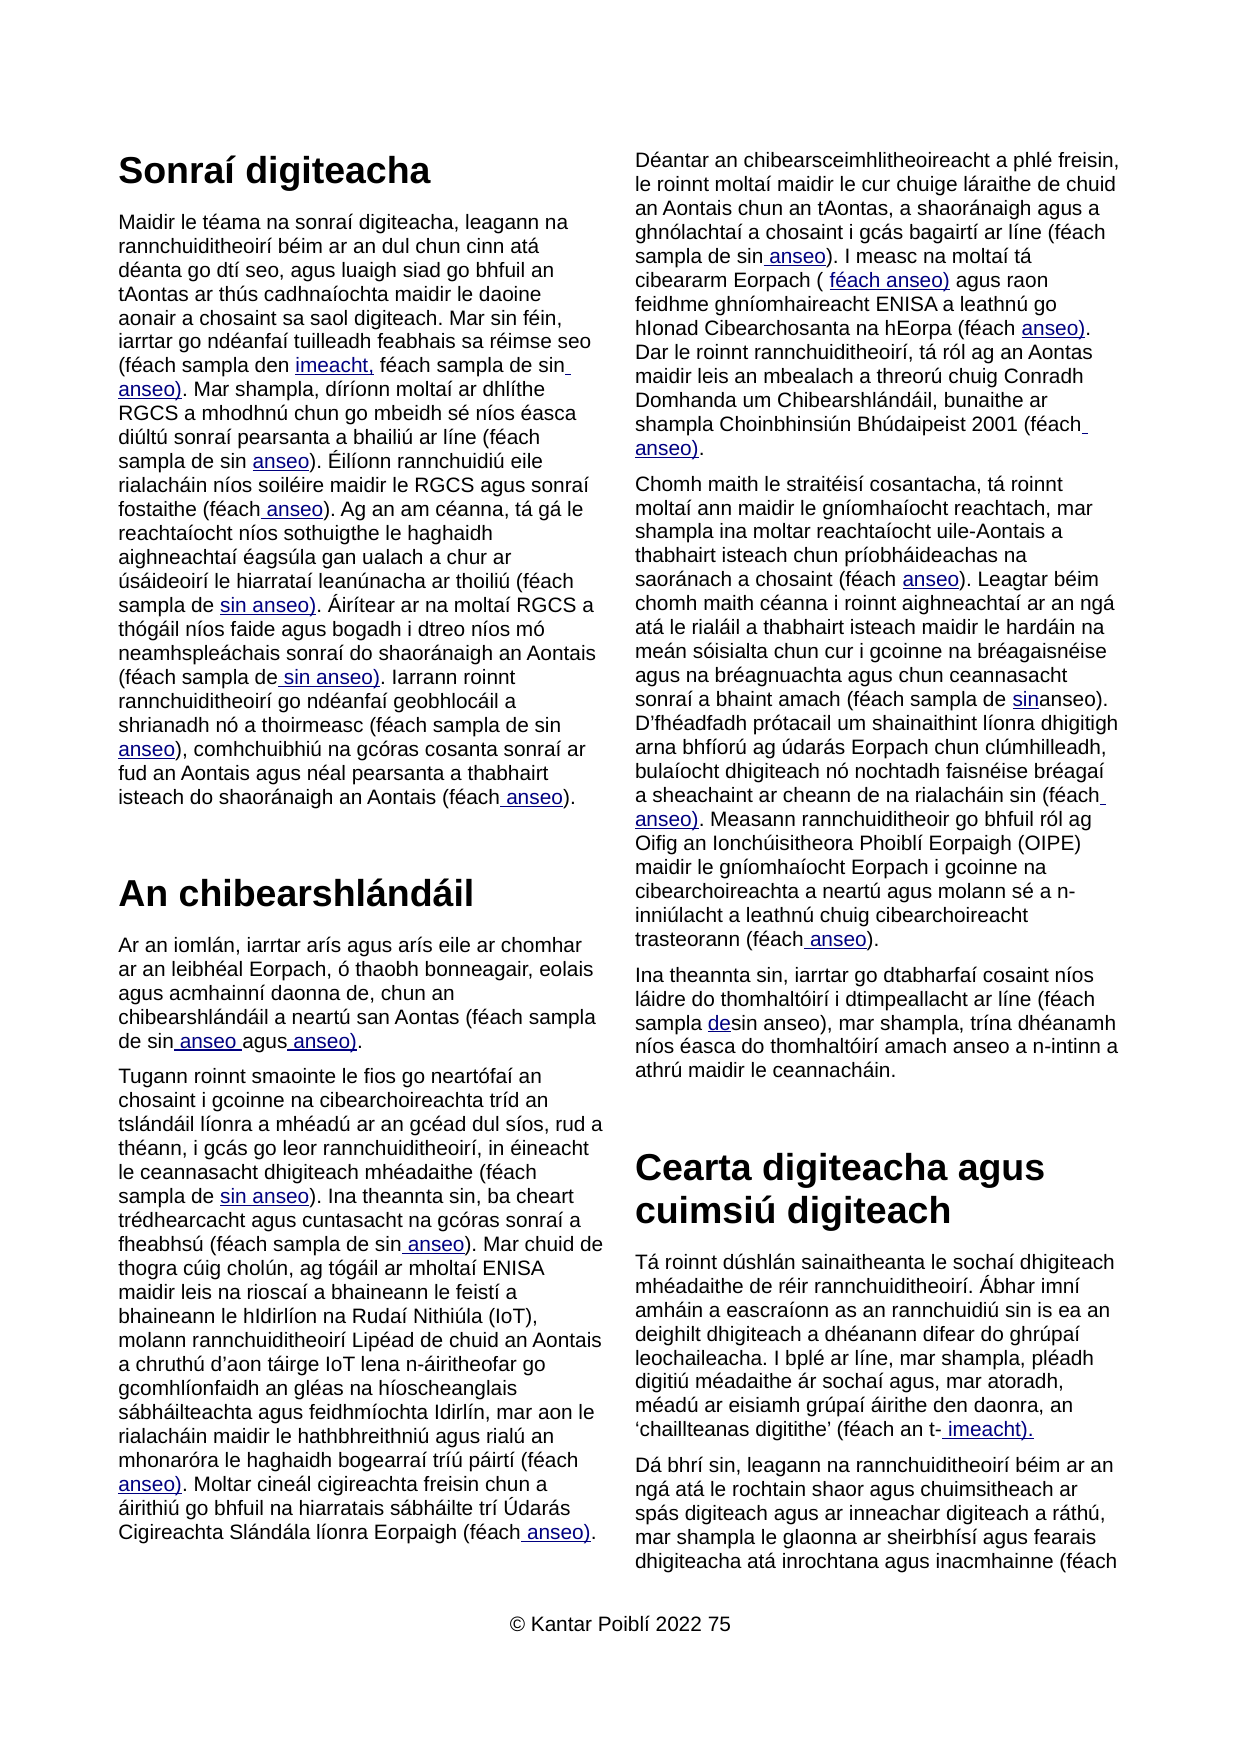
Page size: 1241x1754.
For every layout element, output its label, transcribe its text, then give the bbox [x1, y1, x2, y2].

text Ar an iomlán, iarrtar arís agus arís eile ar chomhar ar an leibhéal Eorpach, ó thaobh bonneagair, eolais agus acmhainní daonna de, chun an chibearshlándáil a neartú san Aontas (féach sampla de sin anseo agus anseo). [118, 933, 605, 1052]
text Maidir le téama na sonraí digiteacha, leagann na rannchuiditheoirí béim ar an dul chun cinn atá déanta go dtí seo, agus luaigh siad go bhfuil an tAontas ar thús cadhnaíochta maidir le daoine aonair a chosaint sa saol digiteach. Mar sin féin, iarrtar go ndéanfaí tuilleadh feabhais sa réimse seo (féach sampla den imeacht, féach sampla de sin anseo). Mar shampla, díríonn moltaí ar dhlíthe RGCS a mhodhnú chun go mbeidh sé níos éasca diúltú sonraí pearsanta a bhailiú ar líne (féach sampla de sin anseo). Éilíonn rannchuidiú eile rialacháin níos soiléire maidir le RGCS agus sonraí fostaithe (féach anseo). Ag an am céanna, tá gá le reachtaíocht níos sothuigthe le haghaidh aighneachtaí éagsúla gan ualach a chur ar úsáideoirí le hiarrataí leanúnacha ar thoiliú (féach sampla de sin anseo). Áirítear ar na moltaí RGCS a thógáil níos faide agus bogadh i dtreo níos mó neamhspleáchais sonraí do shaoránaigh an Aontais (féach sampla de sin anseo). Iarrann roinnt rannchuiditheoirí go ndéanfaí geobhlocáil a shrianadh nó a thoirmeasc (féach sampla de sin anseo), comhchuibhiú na gcóras cosanta sonraí ar fud an Aontais agus néal pearsanta a thabhairt isteach do shaoránaigh an Aontais (féach anseo). [118, 209, 605, 808]
subtitle Sonraí digiteacha [118, 148, 605, 191]
text Tá roinnt dúshlán sainaitheanta le sochaí dhigiteach mhéadaithe de réir rannchuiditheoirí. Ábhar imní amháin a eascraíonn as an rannchuidiú sin is ea an deighilt dhigiteach a dhéanann difear do ghrúpaí leochaileacha. I bplé ar líne, mar shampla, pléadh digitiú méadaithe ár sochaí agus, mar atoradh, méadú ar eisiamh grúpaí áirithe den daonra, an ‘chaillteanas digitithe’ (féach an t- imeacht). [635, 1249, 1122, 1441]
text Tugann roinnt smaointe le fios go neartófaí an chosaint i gcoinne na cibearchoireachta tríd an tslándáil líonra a mhéadú ar an gcéad dul síos, rud a théann, i gcás go leor rannchuiditheoirí, in éineacht le ceannasacht dhigiteach mhéadaithe (féach sampla de sin anseo). Ina theannta sin, ba cheart trédhearcacht agus cuntasacht na gcóras sonraí a fheabhsú (féach sampla de sin anseo). Mar chuid de thogra cúig cholún, ag tógáil ar mholtaí ENISA maidir leis na rioscaí a bhaineann le feistí a bhaineann le hIdirlíon na Rudaí Nithiúla (IoT), molann rannchuiditheoirí Lipéad de chuid an Aontais a chruthú d’aon táirge IoT lena n-áiritheofar go gcomhlíonfaidh an gléas na híoscheanglais sábháilteachta agus feidhmíochta Idirlín, mar aon le rialacháin maidir le hathbhreithniú agus rialú an mhonaróra le haghaidh bogearraí tríú páirtí (féach anseo). Moltar cineál cigireachta freisin chun a áirithiú go bhfuil na hiarratais sábháilte trí Údarás Cigireachta Slándála líonra Eorpaigh (féach anseo). [118, 1064, 605, 1543]
text Dá bhrí sin, leagann na rannchuiditheoirí béim ar an ngá atá le rochtain shaor agus chuimsitheach ar spás digiteach agus ar inneachar digiteach a ráthú, mar shampla le glaonna ar sheirbhísí agus fearais dhigiteacha atá inrochtana agus inacmhainne (féach [635, 1453, 1122, 1573]
text Ina theannta sin, iarrtar go dtabharfaí cosaint níos láidre do thomhaltóirí i dtimpeallacht ar líne (féach sampla desin anseo), mar shampla, trína dhéanamh níos éasca do thomhaltóirí amach anseo a n-intinn a athrú maidir le ceannacháin. [635, 962, 1122, 1082]
text Déantar an chibearsceimhlitheoireacht a phlé freisin, le roinnt moltaí maidir le cur chuige láraithe de chuid an Aontais chun an tAontas, a shaoránaigh agus a ghnólachtaí a chosaint i gcás bagairtí ar líne (féach sampla de sin anseo). I measc na moltaí tá cibeararm Eorpach ( féach anseo) agus raon feidhme ghníomhaireacht ENISA a leathnú go hIonad Cibearchosanta na hEorpa (féach anseo). Dar le roinnt rannchuiditheoirí, tá ról ag an Aontas maidir leis an mbealach a threorú chuig Conradh Domhanda um Chibearshlándáil, bunaithe ar shampla Choinbhinsiún Bhúdaipeist 2001 (féach anseo). [635, 148, 1122, 459]
subtitle An chibearshlándáil [118, 871, 605, 914]
subtitle Cearta digiteacha agus cuimsiú digiteach [635, 1145, 1122, 1231]
text Chomh maith le straitéisí cosantacha, tá roinnt moltaí ann maidir le gníomhaíocht reachtach, mar shampla ina moltar reachtaíocht uile-Aontais a thabhairt isteach chun príobháideachas na saoránach a chosaint (féach anseo). Leagtar béim chomh maith céanna i roinnt aighneachtaí ar an ngá atá le rialáil a thabhairt isteach maidir le hardáin na meán sóisialta chun cur i gcoinne na bréagaisnéise agus na bréagnuachta agus chun ceannasacht sonraí a bhaint amach (féach sampla de sinanseo). D’fhéadfadh prótacail um shainaithint líonra dhigitigh arna bhfíorú ag údarás Eorpach chun clúmhilleadh, bulaíocht dhigiteach nó nochtadh faisnéise bréagaí a sheachaint ar cheann de na rialacháin sin (féach anseo). Measann rannchuiditheoir go bhfuil ról ag Oifig an Ionchúisitheora Phoiblí Eorpaigh (OIPE) maidir le gníomhaíocht Eorpach i gcoinne na cibearchoireachta a neartú agus molann sé a n-inniúlacht a leathnú chuig cibearchoireacht trasteorann (féach anseo). [635, 471, 1122, 951]
